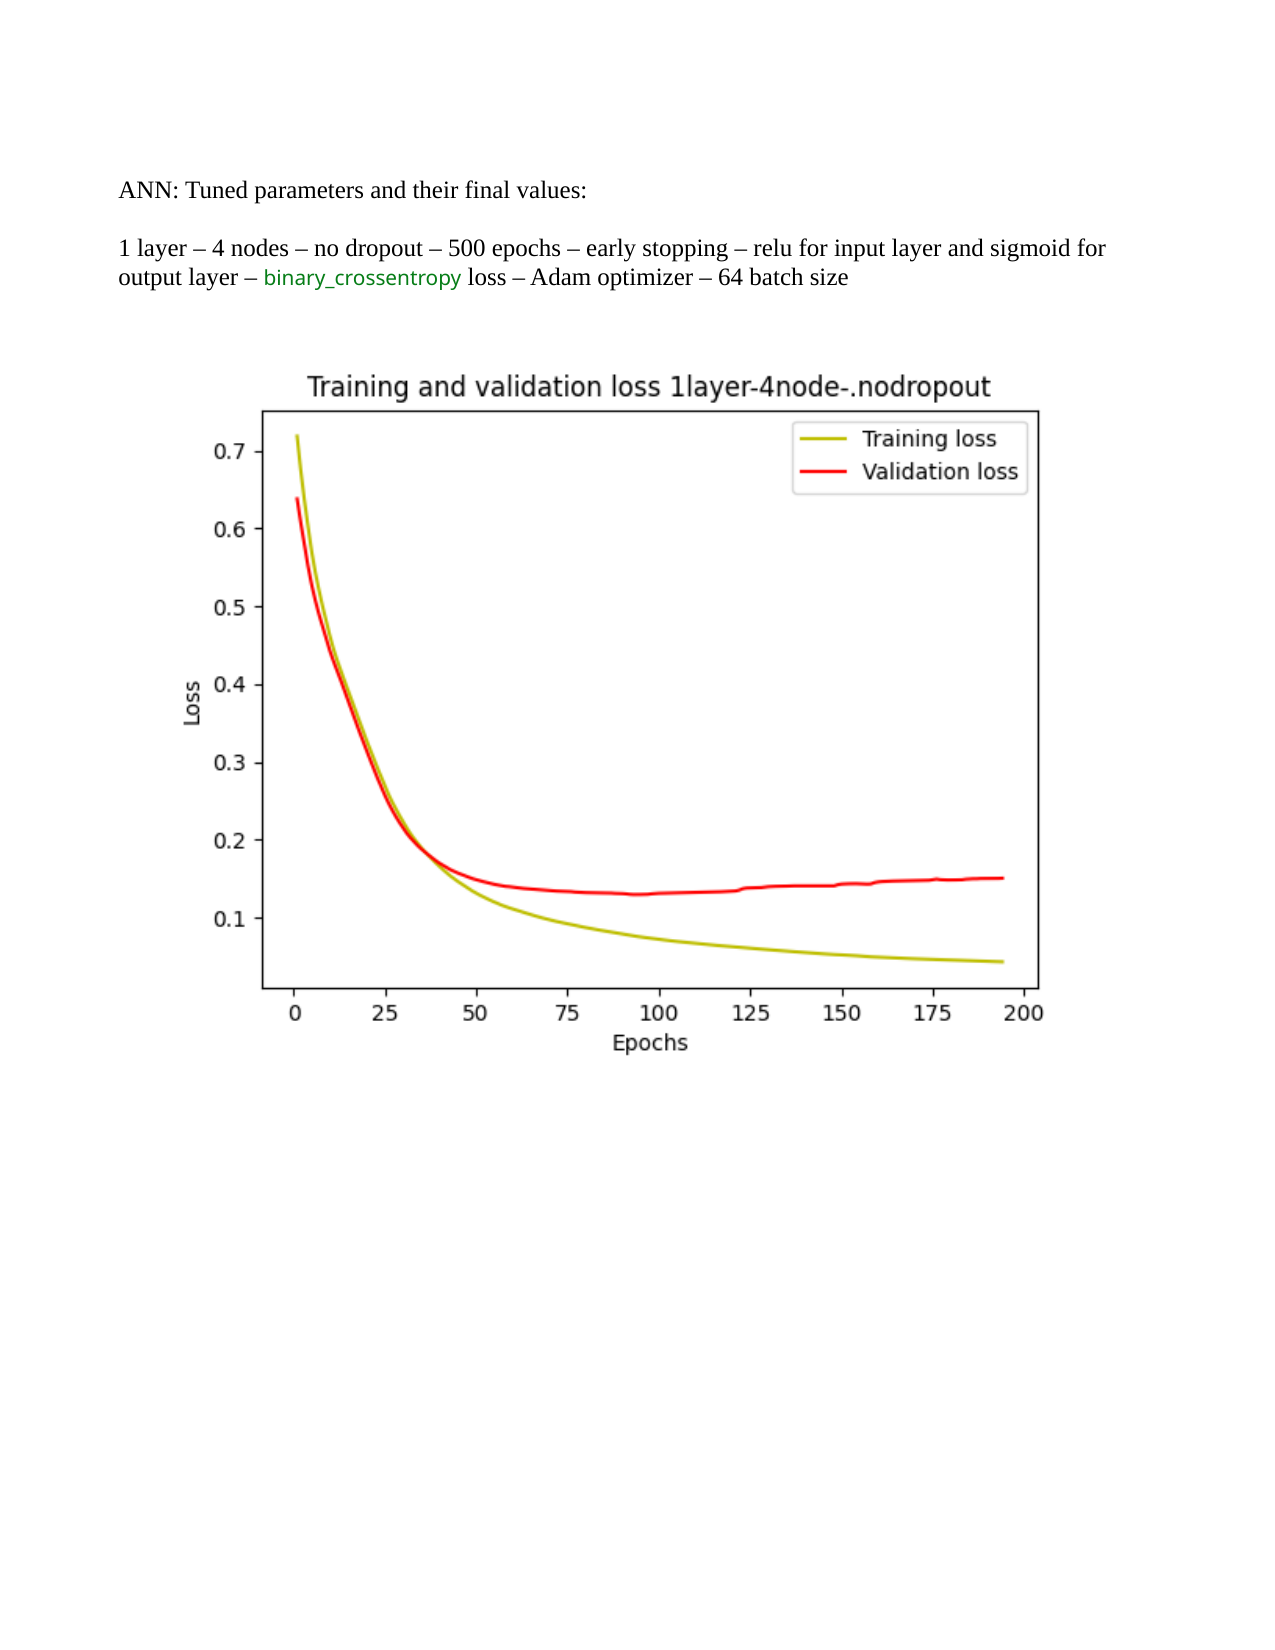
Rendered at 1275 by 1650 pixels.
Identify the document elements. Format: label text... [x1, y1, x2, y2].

text 1 layer – 4 nodes – no dropout – 500 epochs – early stopping – relu for input layer and sigmoid for output layer – binary_crossentropy loss – Adam optimizer – 64 batch size [118, 233, 1157, 291]
text ANN: Tuned parameters and their final values: [118, 176, 1157, 204]
picture [137, 320, 1138, 1071]
